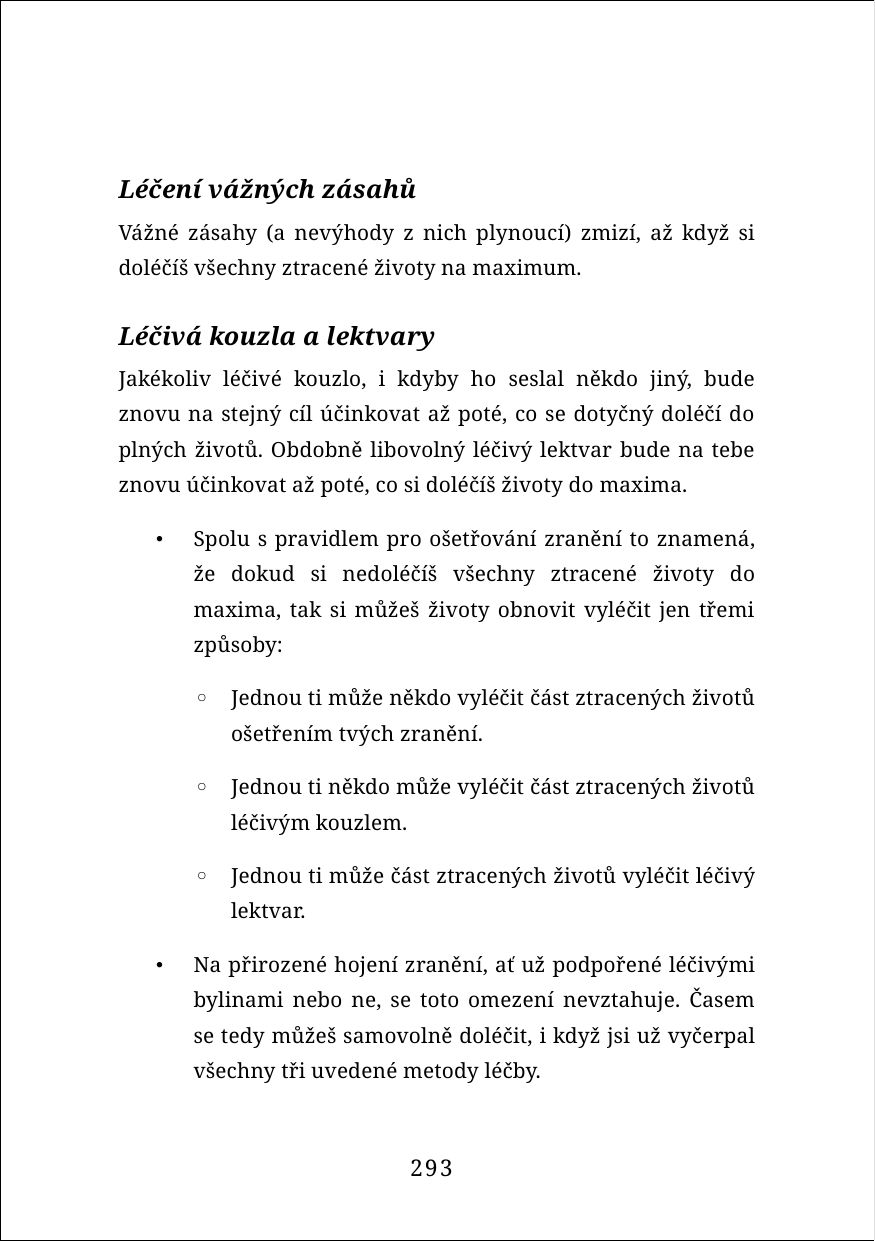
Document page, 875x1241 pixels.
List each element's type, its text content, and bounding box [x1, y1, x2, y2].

list Na přirozené hojení zranění, ať už podpořené léčivými bylinami nebo ne, se toto omezení nevztahuje. Časem se tedy můžeš samovolně doléčit, i když jsi už vyčerpal všechny tři uvedené metody léčby. [156, 950, 756, 1085]
text Vážné zásahy (a nevýhody z nich plynoucí) zmizí, až když si doléčíš všechny ztracené životy na maximum. [118, 218, 756, 282]
subtitle Léčivá kouzla a lektvary [118, 318, 756, 352]
list Spolu s pravidlem pro ošetřování zranění to znamená, že dokud si nedoléčíš všechny ztracené životy do maxima, tak si můžeš životy obnovit vyléčit jen třemi způsoby: [156, 524, 756, 659]
subtitle Léčení vážných zásahů [118, 172, 756, 206]
text Jakékoliv léčivé kouzlo, i kdyby ho seslal někdo jiný, bude znovu na stejný cíl účinkovat až poté, co se dotyčný doléčí do plných životů. Obdobně libovolný léčivý lektvar bude na tebe znovu účinkovat až poté, co si doléčíš životy do maxima. [118, 364, 756, 499]
list Jednou ti někdo může vyléčit část ztracených životů léčivým kouzlem. [193, 772, 756, 836]
list Jednou ti může někdo vyléčit část ztracených životů ošetřením tvých zranění. [193, 683, 756, 747]
list Jednou ti může část ztracených životů vyléčit léčivý lektvar. [193, 861, 756, 925]
